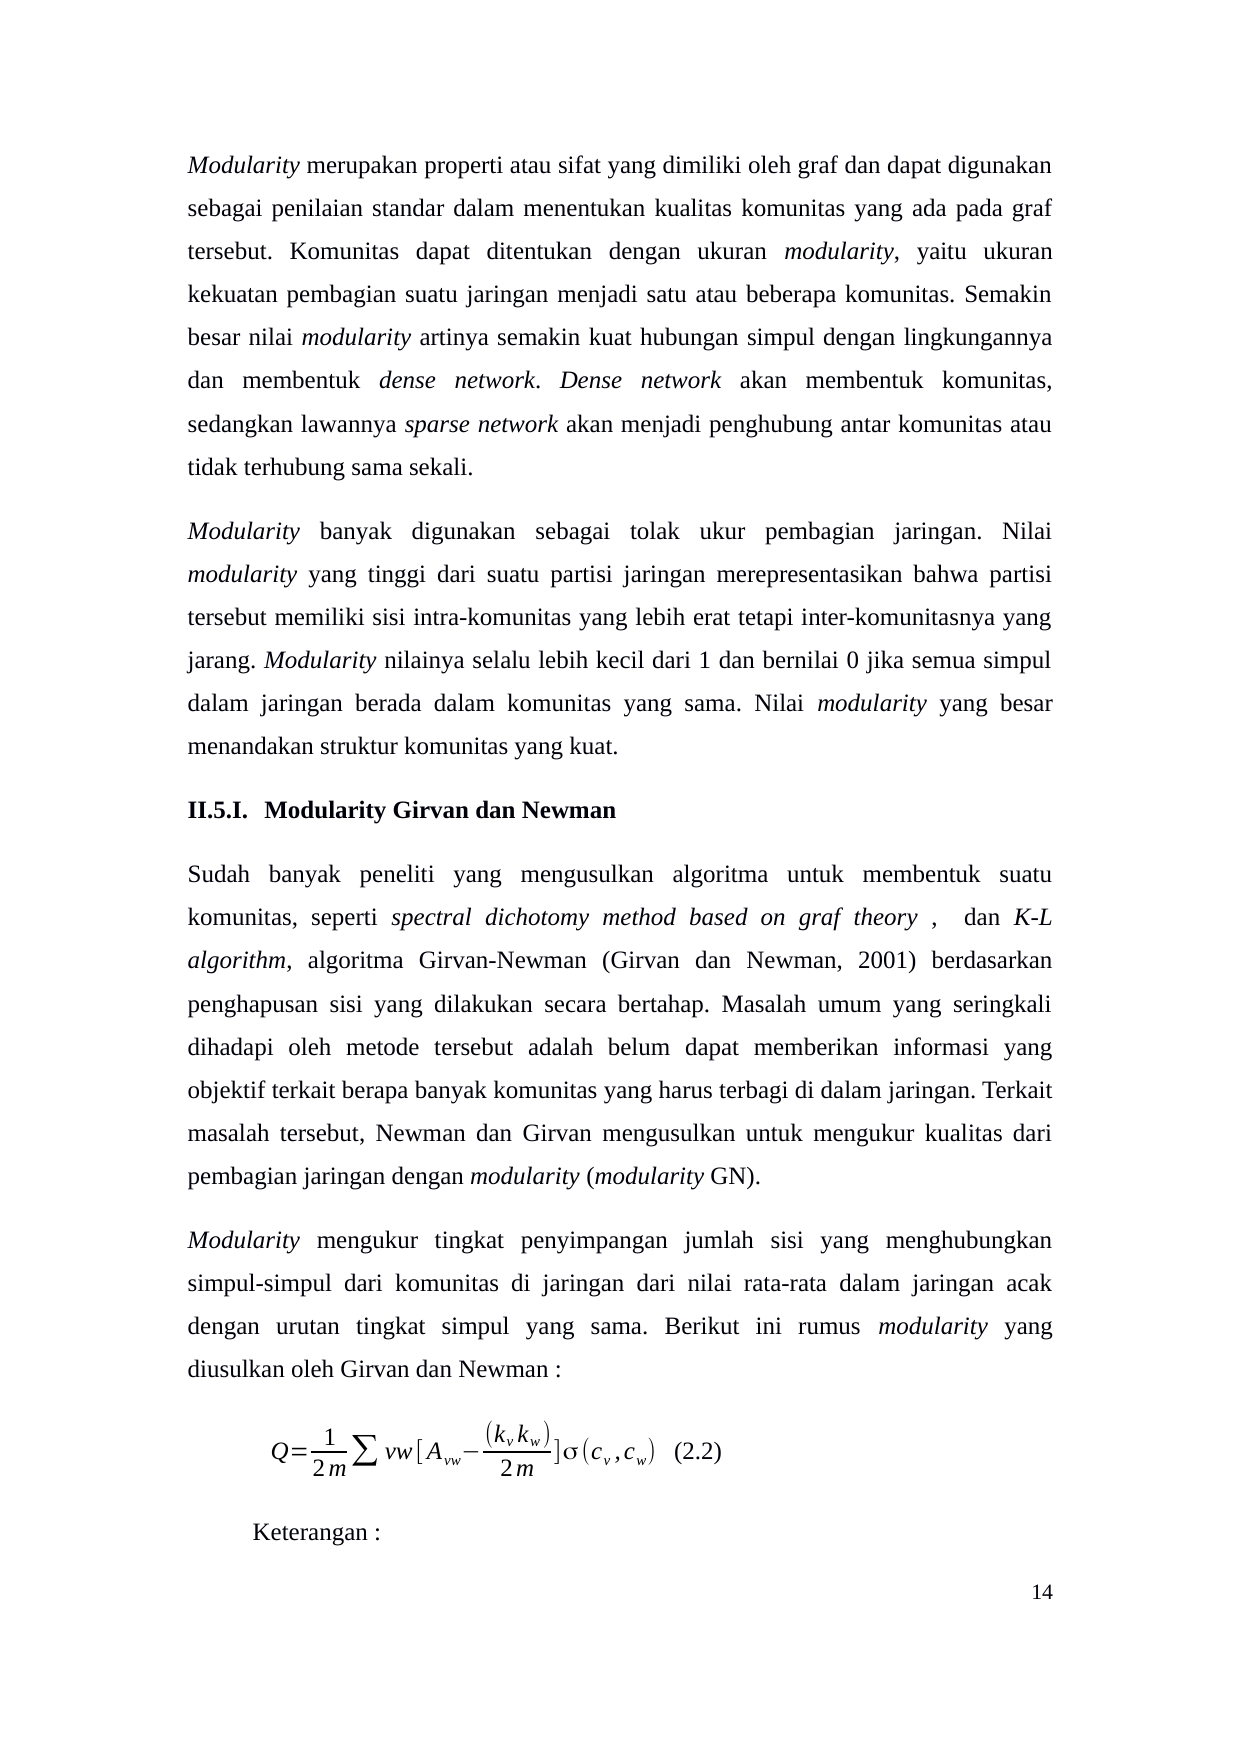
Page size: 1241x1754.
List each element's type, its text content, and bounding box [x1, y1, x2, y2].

subtitle Modularity Girvan dan Newman [187, 795, 1053, 824]
text Modularity mengukur tingkat penyimpangan jumlah sisi yang menghubungkan simpul-simpul dari komunitas di jaringan dari nilai rata-rata dalam jaringan acak dengan urutan tingkat simpul yang sama. Berikut ini rumus modularity yang diusulkan oleh Girvan dan Newman : [187, 1225, 1053, 1383]
text Sudah banyak peneliti yang mengusulkan algoritma untuk membentuk suatu komunitas, seperti spectral dichotomy method based on graf theory , dan K-L algorithm, algoritma Girvan-Newman (Girvan dan Newman, 2001) berdasarkan penghapusan sisi yang dilakukan secara bertahap. Masalah umum yang seringkali dihadapi oleh metode tersebut adalah belum dapat memberikan informasi yang objektif terkait berapa banyak komunitas yang harus terbagi di dalam jaringan. Terkait masalah tersebut, Newman dan Girvan mengusulkan untuk mengukur kualitas dari pembagian jaringan dengan modularity (modularity GN). [187, 859, 1053, 1190]
text Keterangan : [187, 1517, 1053, 1546]
text Modularity merupakan properti atau sifat yang dimiliki oleh graf dan dapat digunakan sebagai penilaian standar dalam menentukan kualitas komunitas yang ada pada graf tersebut. Komunitas dapat ditentukan dengan ukuran modularity, yaitu ukuran kekuatan pembagian suatu jaringan menjadi satu atau beberapa komunitas. Semakin besar nilai modularity artinya semakin kuat hubungan simpul dengan lingkungannya dan membentuk dense network. Dense network akan membentuk komunitas, sedangkan lawannya sparse network akan menjadi penghubung antar komunitas atau tidak terhubung sama sekali. [187, 150, 1053, 481]
text (2.2) [187, 1418, 1053, 1482]
text Modularity banyak digunakan sebagai tolak ukur pembagian jaringan. Nilai modularity yang tinggi dari suatu partisi jaringan merepresentasikan bahwa partisi tersebut memiliki sisi intra-komunitas yang lebih erat tetapi inter-komunitasnya yang jarang. Modularity nilainya selalu lebih kecil dari 1 dan bernilai 0 jika semua simpul dalam jaringan berada dalam komunitas yang sama. Nilai modularity yang besar menandakan struktur komunitas yang kuat. [187, 516, 1053, 760]
